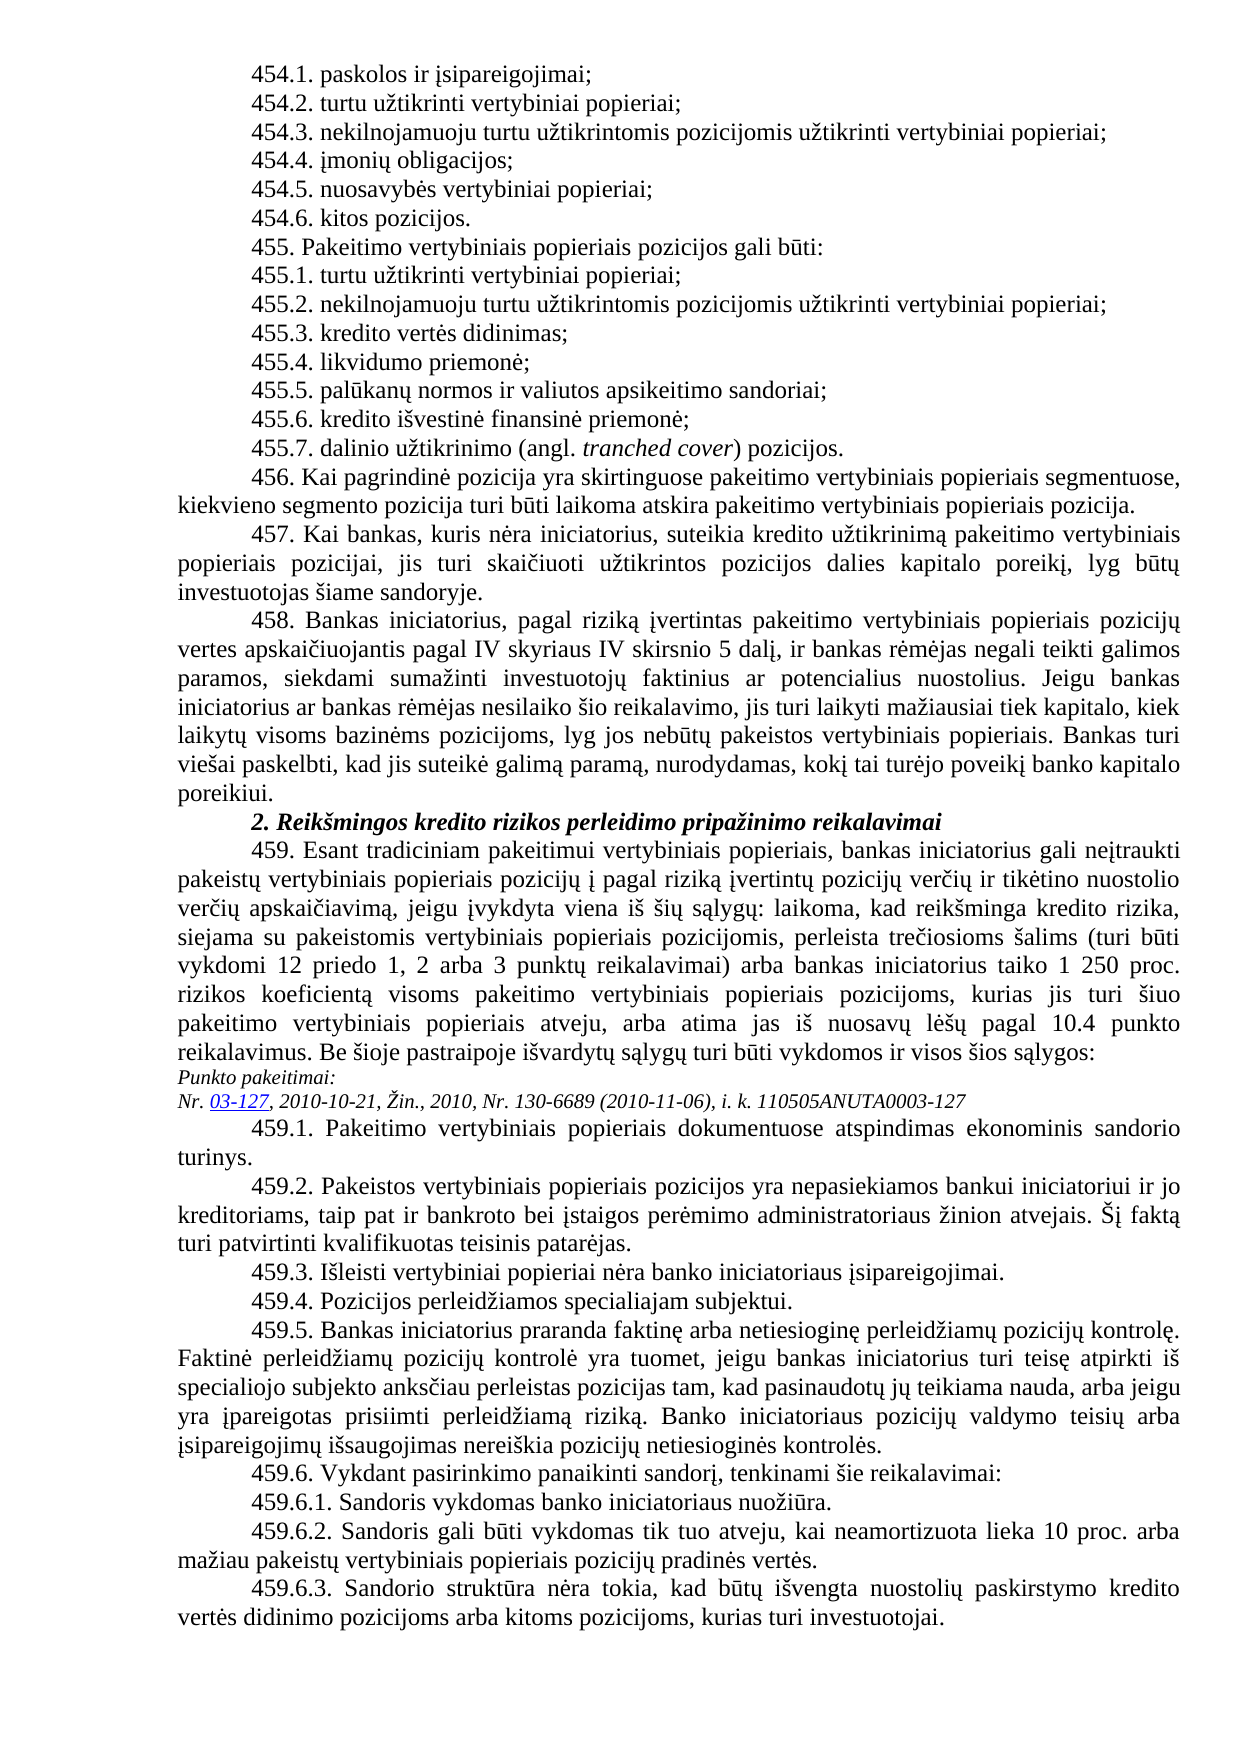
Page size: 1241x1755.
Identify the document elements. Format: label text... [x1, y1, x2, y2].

text Nr. 03-127, 2010-10-21, Žin., 2010, Nr. 130-6689 (2010-11-06), i. k. 110505ANUTA0003-127 [177, 1089, 1181, 1113]
text 459.6.2. Sandoris gali būti vykdomas tik tuo atveju, kai neamortizuota lieka 10 proc. arba mažiau pakeistų vertybiniais popieriais pozicijų pradinės vertės. [177, 1516, 1181, 1573]
text 459.6.1. Sandoris vykdomas banko iniciatoriaus nuožiūra. [177, 1487, 1181, 1516]
text 454.1. paskolos ir įsipareigojimai; [177, 59, 1181, 88]
text 458. Bankas iniciatorius, pagal riziką įvertintas pakeitimo vertybiniais popieriais pozicijų vertes apskaičiuojantis pagal IV skyriaus IV skirsnio 5 dalį, ir bankas rėmėjas negali teikti galimos paramos, siekdami sumažinti investuotojų faktinius ar potencialius nuostolius. Jeigu bankas iniciatorius ar bankas rėmėjas nesilaiko šio reikalavimo, jis turi laikyti mažiausiai tiek kapitalo, kiek laikytų visoms bazinėms pozicijoms, lyg jos nebūtų pakeistos vertybiniais popieriais. Bankas turi viešai paskelbti, kad jis suteikė galimą paramą, nurodydamas, kokį tai turėjo poveikį banko kapitalo poreikiui. [177, 605, 1181, 807]
text 456. Kai pagrindinė pozicija yra skirtinguose pakeitimo vertybiniais popieriais segmentuose, kiekvieno segmento pozicija turi būti laikoma atskira pakeitimo vertybiniais popieriais pozicija. [177, 462, 1181, 519]
text 455. Pakeitimo vertybiniais popieriais pozicijos gali būti: [177, 232, 1181, 260]
text 455.5. palūkanų normos ir valiutos apsikeitimo sandoriai; [177, 375, 1181, 404]
text 455.2. nekilnojamuoju turtu užtikrintomis pozicijomis užtikrinti vertybiniai popieriai; [177, 289, 1181, 318]
text 459. Esant tradiciniam pakeitimui vertybiniais popieriais, bankas iniciatorius gali neįtraukti pakeistų vertybiniais popieriais pozicijų į pagal riziką įvertintų pozicijų verčių ir tikėtino nuostolio verčių apskaičiavimą, jeigu įvykdyta viena iš šių sąlygų: laikoma, kad reikšminga kredito rizika, siejama su pakeistomis vertybiniais popieriais pozicijomis, perleista trečiosioms šalims (turi būti vykdomi 12 priedo 1, 2 arba 3 punktų reikalavimai) arba bankas iniciatorius taiko 1 250 proc. rizikos koeficientą visoms pakeitimo vertybiniais popieriais pozicijoms, kurias jis turi šiuo pakeitimo vertybiniais popieriais atveju, arba atima jas iš nuosavų lėšų pagal 10.4 punkto reikalavimus. Be šioje pastraipoje išvardytų sąlygų turi būti vykdomos ir visos šios sąlygos: [177, 835, 1181, 1065]
text 459.4. Pozicijos perleidžiamos specialiajam subjektui. [177, 1286, 1181, 1315]
text 454.4. įmonių obligacijos; [177, 145, 1181, 174]
text 454.6. kitos pozicijos. [177, 203, 1181, 232]
text 455.6. kredito išvestinė finansinė priemonė; [177, 404, 1181, 433]
text 457. Kai bankas, kuris nėra iniciatorius, suteikia kredito užtikrinimą pakeitimo vertybiniais popieriais pozicijai, jis turi skaičiuoti užtikrintos pozicijos dalies kapitalo poreikį, lyg būtų investuotojas šiame sandoryje. [177, 519, 1181, 605]
text 459.5. Bankas iniciatorius praranda faktinę arba netiesioginę perleidžiamų pozicijų kontrolę. Faktinė perleidžiamų pozicijų kontrolė yra tuomet, jeigu bankas iniciatorius turi teisę atpirkti iš specialiojo subjekto anksčiau perleistas pozicijas tam, kad pasinaudotų jų teikiama nauda, arba jeigu yra įpareigotas prisiimti perleidžiamą riziką. Banko iniciatoriaus pozicijų valdymo teisių arba įsipareigojimų išsaugojimas nereiškia pozicijų netiesioginės kontrolės. [177, 1315, 1181, 1458]
text 459.6. Vykdant pasirinkimo panaikinti sandorį, tenkinami šie reikalavimai: [177, 1458, 1181, 1487]
text 455.1. turtu užtikrinti vertybiniai popieriai; [177, 260, 1181, 289]
text 455.7. dalinio užtikrinimo (angl. tranched cover) pozicijos. [177, 433, 1181, 462]
text 454.5. nuosavybės vertybiniai popieriai; [177, 174, 1181, 203]
text 459.2. Pakeistos vertybiniais popieriais pozicijos yra nepasiekiamos bankui iniciatoriui ir jo kreditoriams, taip pat ir bankroto bei įstaigos perėmimo administratoriaus žinion atvejais. Šį faktą turi patvirtinti kvalifikuotas teisinis patarėjas. [177, 1171, 1181, 1257]
text 459.6.3. Sandorio struktūra nėra tokia, kad būtų išvengta nuostolių paskirstymo kredito vertės didinimo pozicijoms arba kitoms pozicijoms, kurias turi investuotojai. [177, 1573, 1181, 1631]
text Punkto pakeitimai: [177, 1065, 1181, 1089]
text 454.3. nekilnojamuoju turtu užtikrintomis pozicijomis užtikrinti vertybiniai popieriai; [177, 117, 1181, 145]
text 455.3. kredito vertės didinimas; [177, 318, 1181, 347]
text 2. Reikšmingos kredito rizikos perleidimo pripažinimo reikalavimai [177, 807, 1181, 835]
text 459.3. Išleisti vertybiniai popieriai nėra banko iniciatoriaus įsipareigojimai. [177, 1257, 1181, 1286]
text 459.1. Pakeitimo vertybiniais popieriais dokumentuose atspindimas ekonominis sandorio turinys. [177, 1113, 1181, 1171]
text 455.4. likvidumo priemonė; [177, 347, 1181, 375]
text 454.2. turtu užtikrinti vertybiniai popieriai; [177, 88, 1181, 117]
